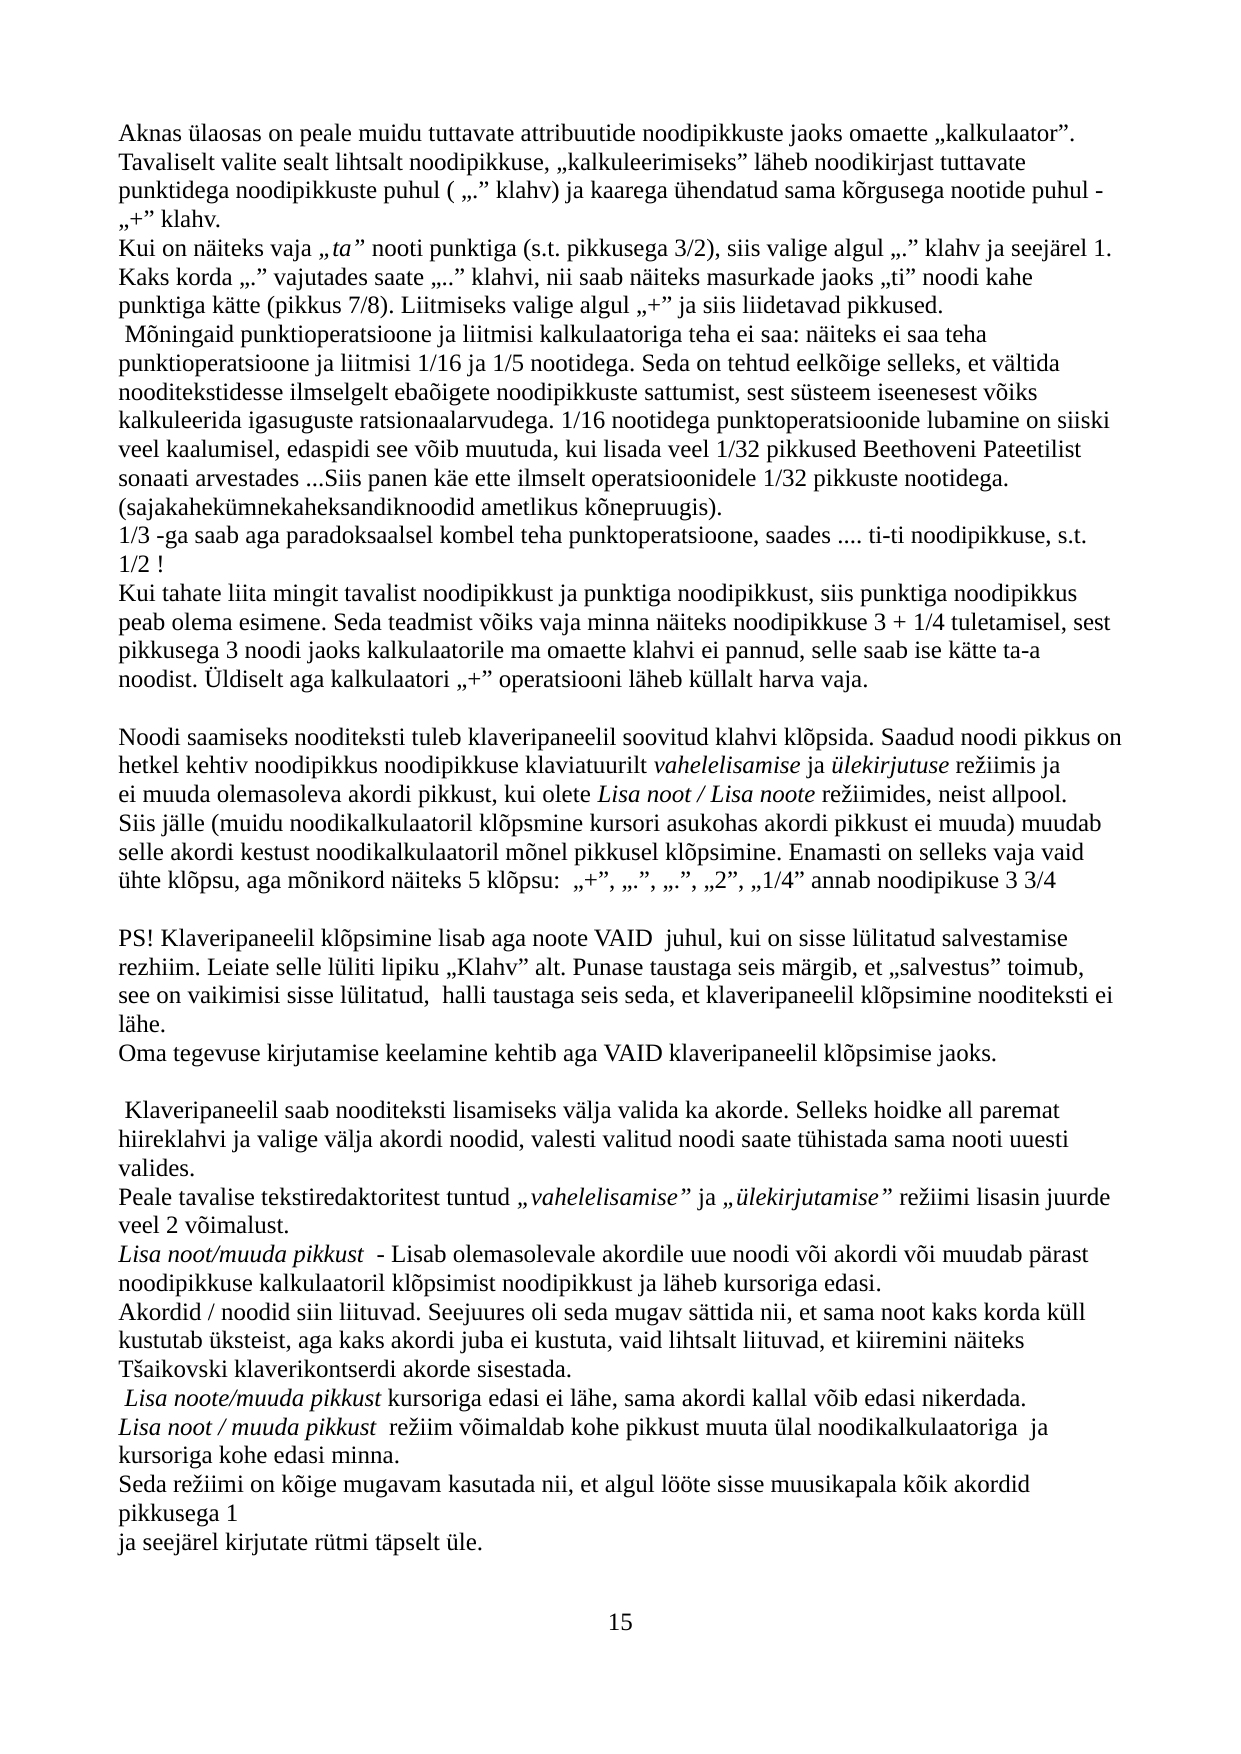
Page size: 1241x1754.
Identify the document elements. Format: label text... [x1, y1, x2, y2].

text Peale tavalise tekstiredaktoritest tuntud „vahelelisamise” ja „ülekirjutamise” režiimi lisasin juurde veel 2 võimalust. [118, 1182, 1122, 1239]
text Aknas ülaosas on peale muidu tuttavate attribuutide noodipikkuste jaoks omaette „kalkulaator”. Tavaliselt valite sealt lihtsalt noodipikkuse, „kalkuleerimiseks” läheb noodikirjast tuttavate punktidega noodipikkuste puhul ( „.” klahv) ja kaarega ühendatud sama kõrgusega nootide puhul - „+” klahv. [118, 118, 1122, 233]
text Seda režiimi on kõige mugavam kasutada nii, et algul lööte sisse muusikapala kõik akordid pikkusega 1 [118, 1469, 1122, 1527]
text ei muuda olemasoleva akordi pikkust, kui olete Lisa noot / Lisa noote režiimides, neist allpool. [118, 779, 1122, 808]
text PS! Klaveripaneelil klõpsimine lisab aga noote VAID juhul, kui on sisse lülitatud salvestamise rezhiim. Leiate selle lüliti lipiku „Klahv” alt. Punase taustaga seis märgib, et „salvestus” toimub, see on vaikimisi sisse lülitatud, halli taustaga seis seda, et klaveripaneelil klõpsimine nooditeksti ei lähe. Oma tegevuse kirjutamise keelamine kehtib aga VAID klaveripaneelil klõpsimise jaoks. [118, 923, 1122, 1067]
text Akordid / noodid siin liituvad. Seejuures oli seda mugav sättida nii, et sama noot kaks korda küll kustutab üksteist, aga kaks akordi juba ei kustuta, vaid lihtsalt liituvad, et kiiremini näiteks Tšaikovski klaverikontserdi akorde sisestada. [118, 1297, 1122, 1383]
text Siis jälle (muidu noodikalkulaatoril klõpsmine kursori asukohas akordi pikkust ei muuda) muudab selle akordi kestust noodikalkulaatoril mõnel pikkusel klõpsimine. Enamasti on selleks vaja vaid ühte klõpsu, aga mõnikord näiteks 5 klõpsu: „+”, „.”, „.”, „2”, „1/4” annab noodipikuse 3 3/4 [118, 808, 1122, 894]
text Kui on näiteks vaja „ta” nooti punktiga (s.t. pikkusega 3/2), siis valige algul „.” klahv ja seejärel 1. Kaks korda „.” vajutades saate „..” klahvi, nii saab näiteks masurkade jaoks „ti” noodi kahe punktiga kätte (pikkus 7/8). Liitmiseks valige algul „+” ja siis liidetavad pikkused. [118, 233, 1122, 319]
text Kui tahate liita mingit tavalist noodipikkust ja punktiga noodipikkust, siis punktiga noodipikkus peab olema esimene. Seda teadmist võiks vaja minna näiteks noodipikkuse 3 + 1/4 tuletamisel, sest pikkusega 3 noodi jaoks kalkulaatorile ma omaette klahvi ei pannud, selle saab ise kätte ta-a noodist. Üldiselt aga kalkulaatori „+” operatsiooni läheb küllalt harva vaja. [118, 578, 1122, 693]
text 1/3 -ga saab aga paradoksaalsel kombel teha punktoperatsioone, saades .... ti-ti noodipikkuse, s.t. 1/2 ! [118, 521, 1122, 578]
text Klaveripaneelil saab nooditeksti lisamiseks välja valida ka akorde. Selleks hoidke all paremat hiireklahvi ja valige välja akordi noodid, valesti valitud noodi saate tühistada sama nooti uuesti valides. [118, 1096, 1122, 1182]
text Lisa noot/muuda pikkust - Lisab olemasolevale akordile uue noodi või akordi või muudab pärast noodipikkuse kalkulaatoril klõpsimist noodipikkust ja läheb kursoriga edasi. [118, 1239, 1122, 1297]
text Lisa noote/muuda pikkust kursoriga edasi ei lähe, sama akordi kallal võib edasi nikerdada. [118, 1383, 1122, 1412]
text ja seejärel kirjutate rütmi täpselt üle. [118, 1527, 1122, 1556]
text Mõningaid punktioperatsioone ja liitmisi kalkulaatoriga teha ei saa: näiteks ei saa teha punktioperatsioone ja liitmisi 1/16 ja 1/5 nootidega. Seda on tehtud eelkõige selleks, et vältida nooditekstidesse ilmselgelt ebaõigete noodipikkuste sattumist, sest süsteem iseenesest võiks kalkuleerida igasuguste ratsionaalarvudega. 1/16 nootidega punktoperatsioonide lubamine on siiski veel kaalumisel, edaspidi see võib muutuda, kui lisada veel 1/32 pikkused Beethoveni Pateetilist sonaati arvestades ...Siis panen käe ette ilmselt operatsioonidele 1/32 pikkuste nootidega. (sajakahekümnekaheksandiknoodid ametlikus kõnepruugis). [118, 319, 1122, 521]
text Lisa noot / muuda pikkust režiim võimaldab kohe pikkust muuta ülal noodikalkulaatoriga ja kursoriga kohe edasi minna. [118, 1412, 1122, 1469]
text Noodi saamiseks nooditeksti tuleb klaveripaneelil soovitud klahvi klõpsida. Saadud noodi pikkus on hetkel kehtiv noodipikkus noodipikkuse klaviatuurilt vahelelisamise ja ülekirjutuse režiimis ja [118, 722, 1122, 779]
